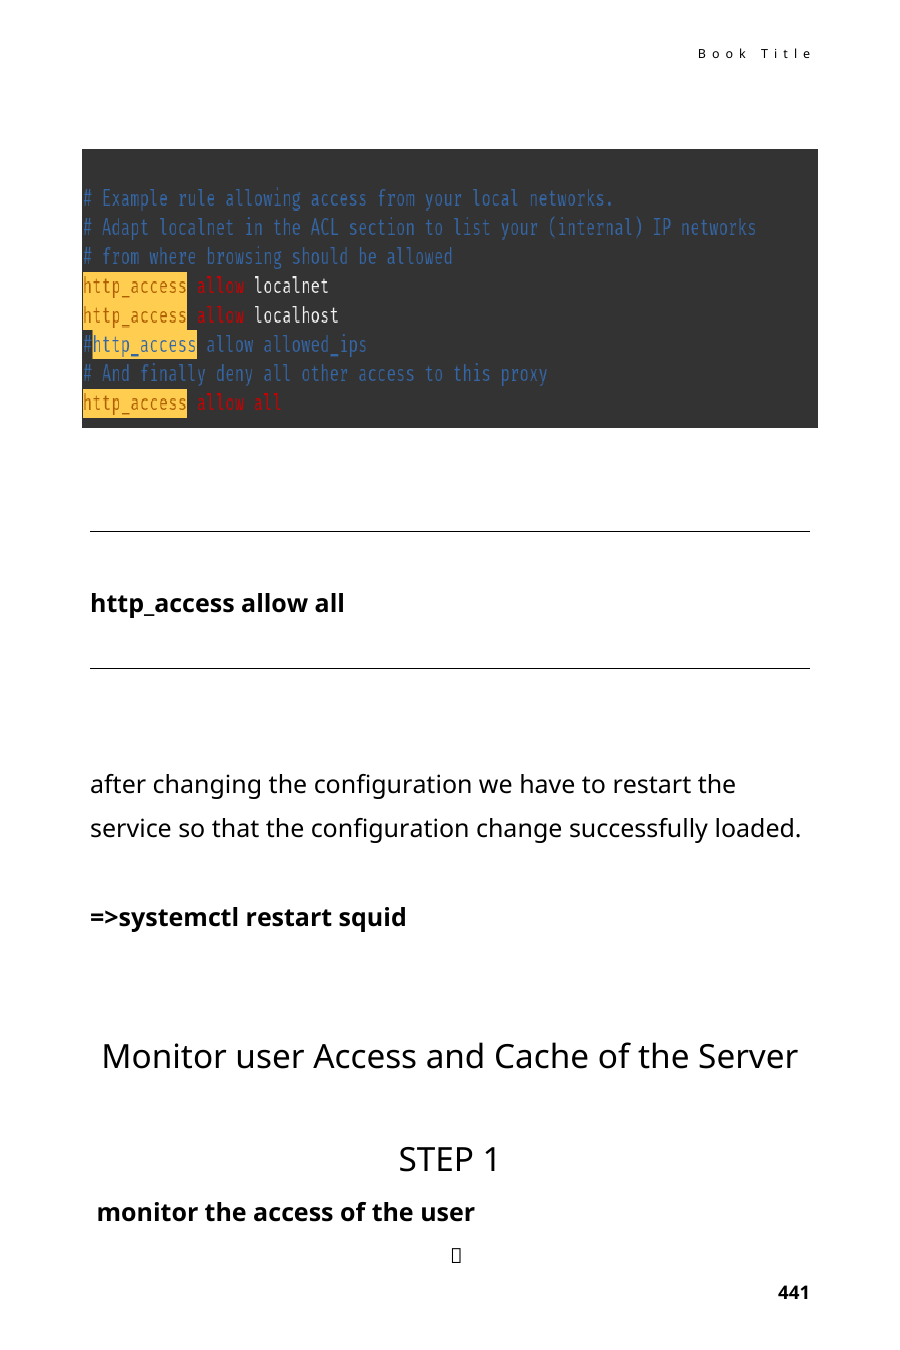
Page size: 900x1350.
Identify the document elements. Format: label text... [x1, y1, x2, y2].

text monitor the access of the user [90, 1195, 810, 1229]
text STEP 1 [90, 1136, 810, 1181]
text after changing the configuration we have to restart the service so that the configuration change successfully loaded. [90, 767, 810, 845]
text Monitor user Access and Cache of the Server [90, 1032, 810, 1078]
text =>systemctl restart squid [90, 900, 810, 934]
text http_access allow all [90, 585, 810, 619]
picture [82, 149, 818, 428]
